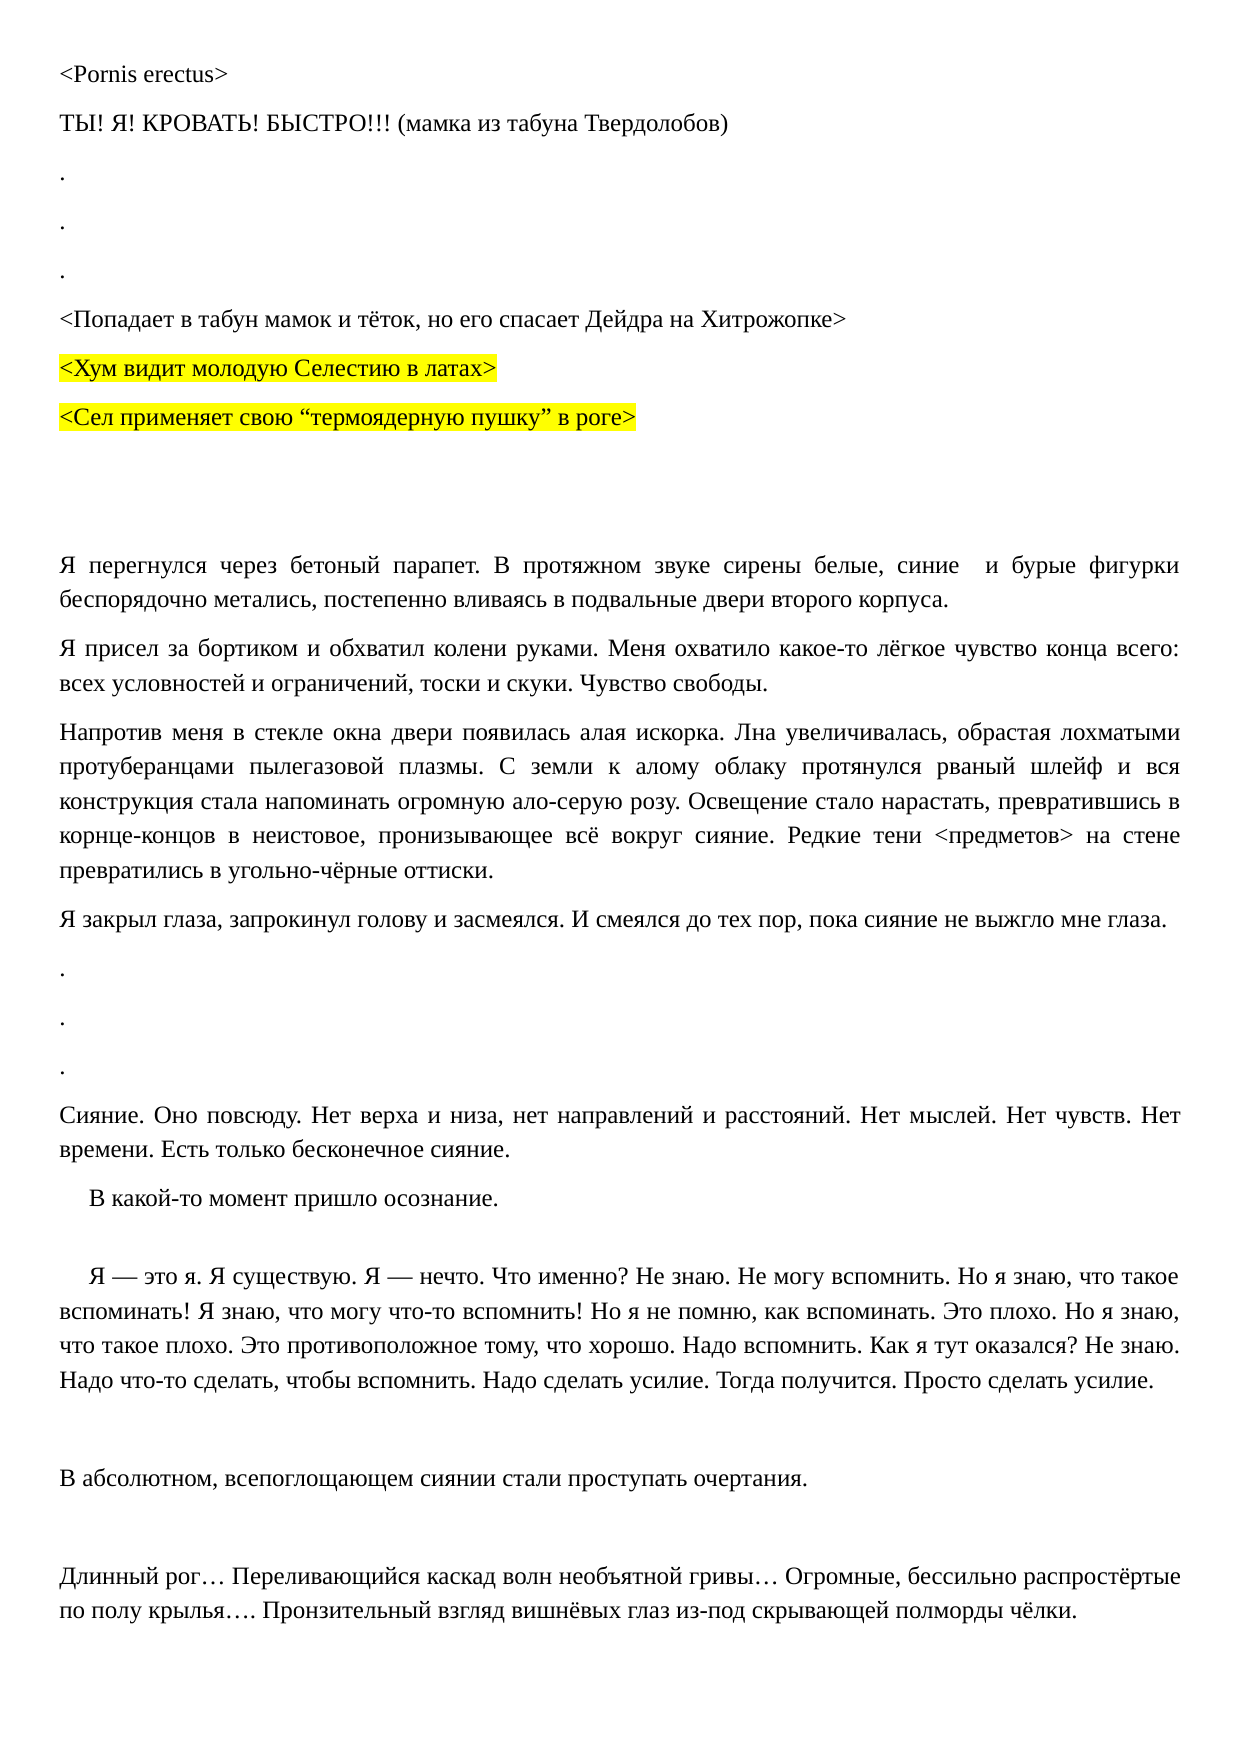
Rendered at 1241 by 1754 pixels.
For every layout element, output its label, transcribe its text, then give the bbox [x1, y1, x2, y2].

text . [59, 1002, 1181, 1031]
text Сияние. Оно повсюду. Нет верха и низа, нет направлений и расстояний. Нет мыслей. Нет чувств. Нет времени. Есть только бесконечное сияние. [59, 1100, 1181, 1163]
text <Сел применяет свою “термоядерную пушку” в роге> [59, 402, 1181, 431]
text . [59, 157, 1181, 186]
text <Pornis erectus> [59, 59, 1181, 88]
text ТЫ! Я! КРОВАТЬ! БЫСТРО!!! (мамка из табуна Твердолобов) [59, 108, 1181, 137]
text . [59, 255, 1181, 284]
text . [59, 1051, 1181, 1080]
text В абсолютном, всепоглощающем сиянии стали проступать очертания. [59, 1463, 1181, 1492]
text Я закрыл глаза, запрокинул голову и засмеялся. И смеялся до тех пор, пока сияние не выжгло мне глаза. [59, 904, 1181, 932]
text <Попадает в табун мамок и тёток, но его спасает Дейдра на Хитрожопке> [59, 304, 1181, 333]
text Я — это я. Я существую. Я — нечто. Что именно? Не знаю. Не могу вспомнить. Но я знаю, что такое вспоминать! Я знаю, что могу что-то вспомнить! Но я не помню, как вспоминать. Это плохо. Но я знаю, что такое плохо. Это противоположное тому, что хорошо. Надо вспомнить. Как я тут оказался? Не знаю. Надо что-то сделать, чтобы вспомнить. Надо сделать усилие. Тогда получится. Просто сделать усилие. [59, 1261, 1181, 1393]
text Длинный рог… Переливающийся каскад волн необъятной гривы… Огромные, бессильно распростёртые по полу крылья…. Пронзительный взгляд вишнёвых глаз из-под скрывающей полморды чёлки. [59, 1561, 1181, 1624]
text В какой-то момент пришло осознание. [59, 1183, 1181, 1212]
text Я перегнулся через бетоный парапет. В протяжном звуке сирены белые, синие и бурые фигурки беспорядочно метались, постепенно вливаясь в подвальные двери второго корпуса. [59, 550, 1181, 613]
text . [59, 206, 1181, 235]
text Напротив меня в стекле окна двери появилась алая искорка. Лна увеличивалась, обрастая лохматыми протуберанцами пылегазовой плазмы. С земли к алому облаку протянулся рваный шлейф и вся конструкция стала напоминать огромную ало-серую розу. Освещение стало нарастать, превратившись в корнце-концов в неистовое, пронизывающее всё вокруг сияние. Редкие тени <предметов> на стене превратились в угольно-чёрные оттиски. [59, 717, 1181, 883]
text . [59, 953, 1181, 982]
text Я присел за бортиком и обхватил колени руками. Меня охватило какое-то лёгкое чувство конца всего: всех условностей и ограничений, тоски и скуки. Чувство свободы. [59, 633, 1181, 696]
text <Хум видит молодую Селестию в латах> [59, 353, 1181, 382]
